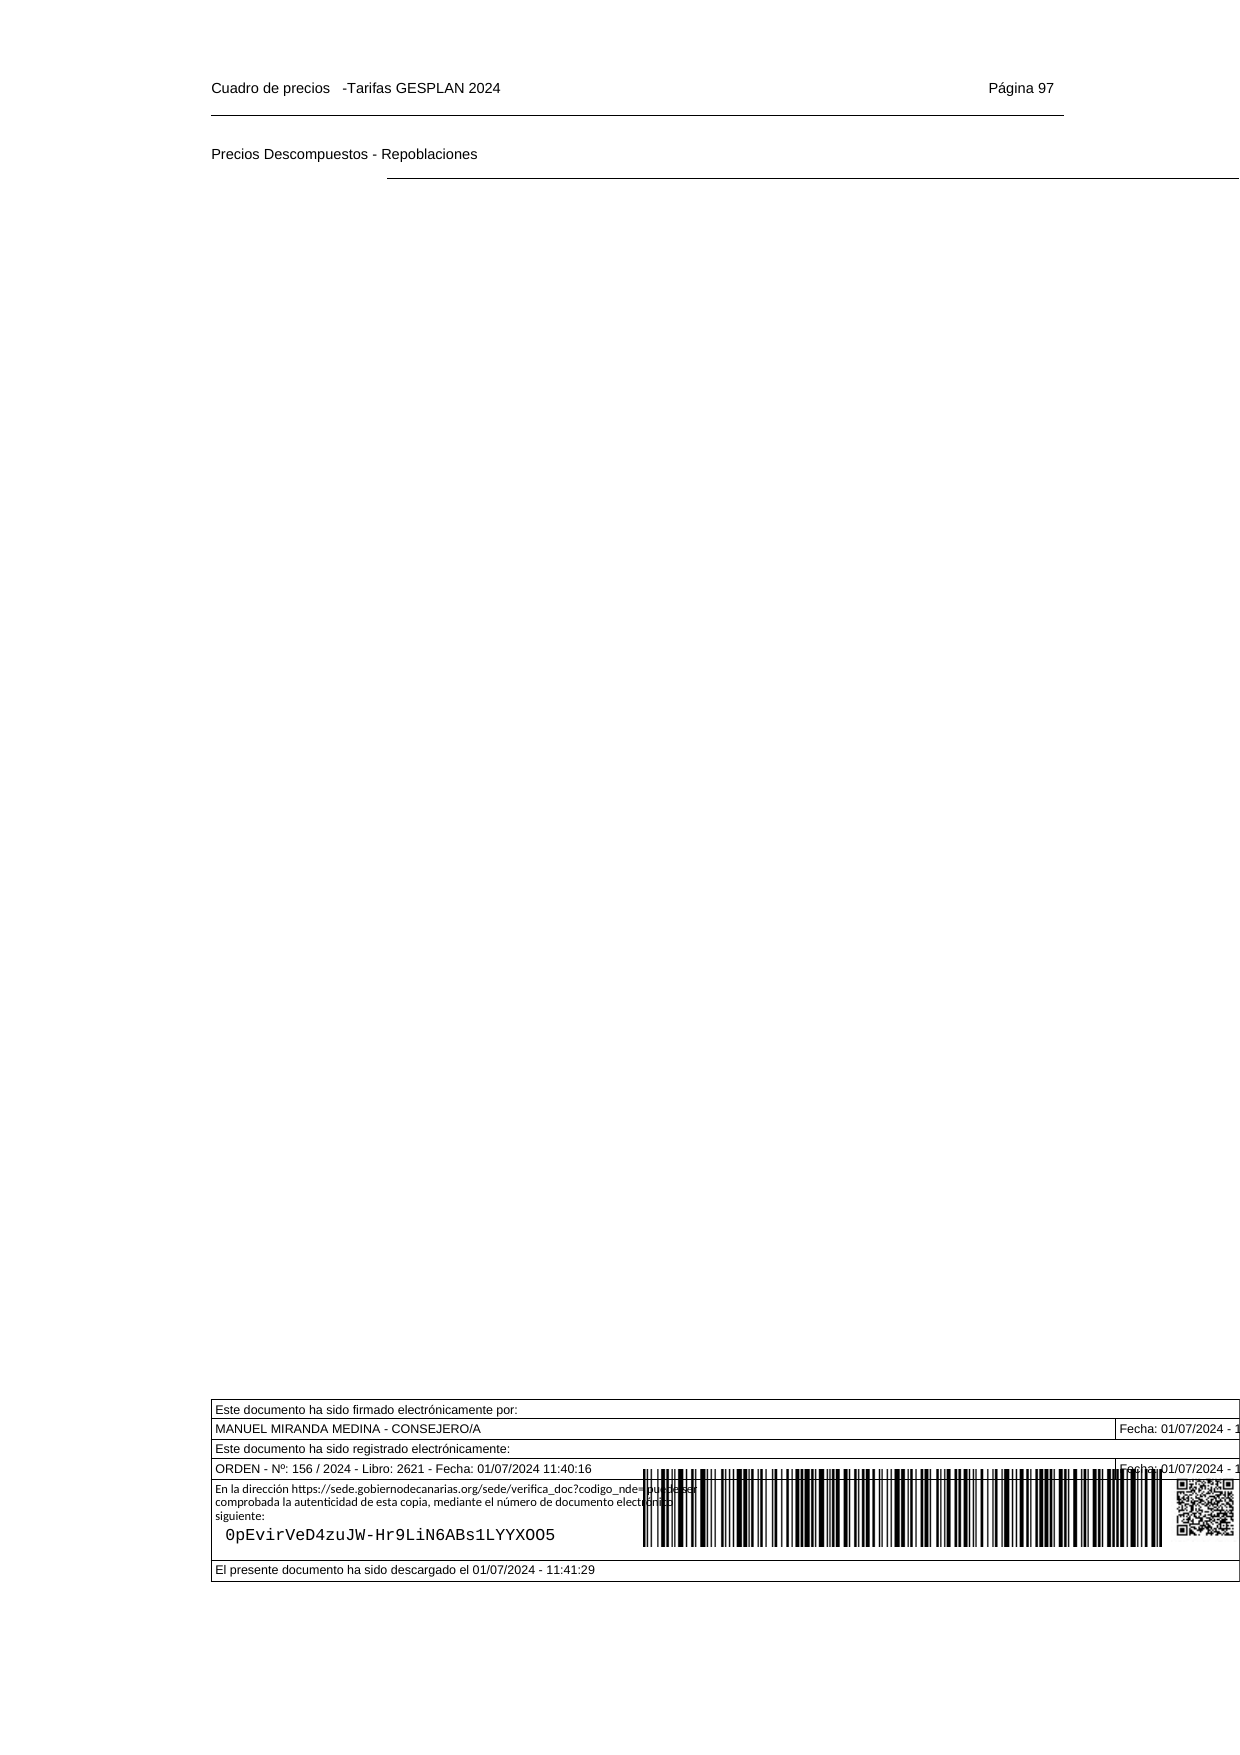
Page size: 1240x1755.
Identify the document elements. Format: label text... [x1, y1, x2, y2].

text Precios Descompuestos - Repoblaciones [211, 145, 913, 162]
